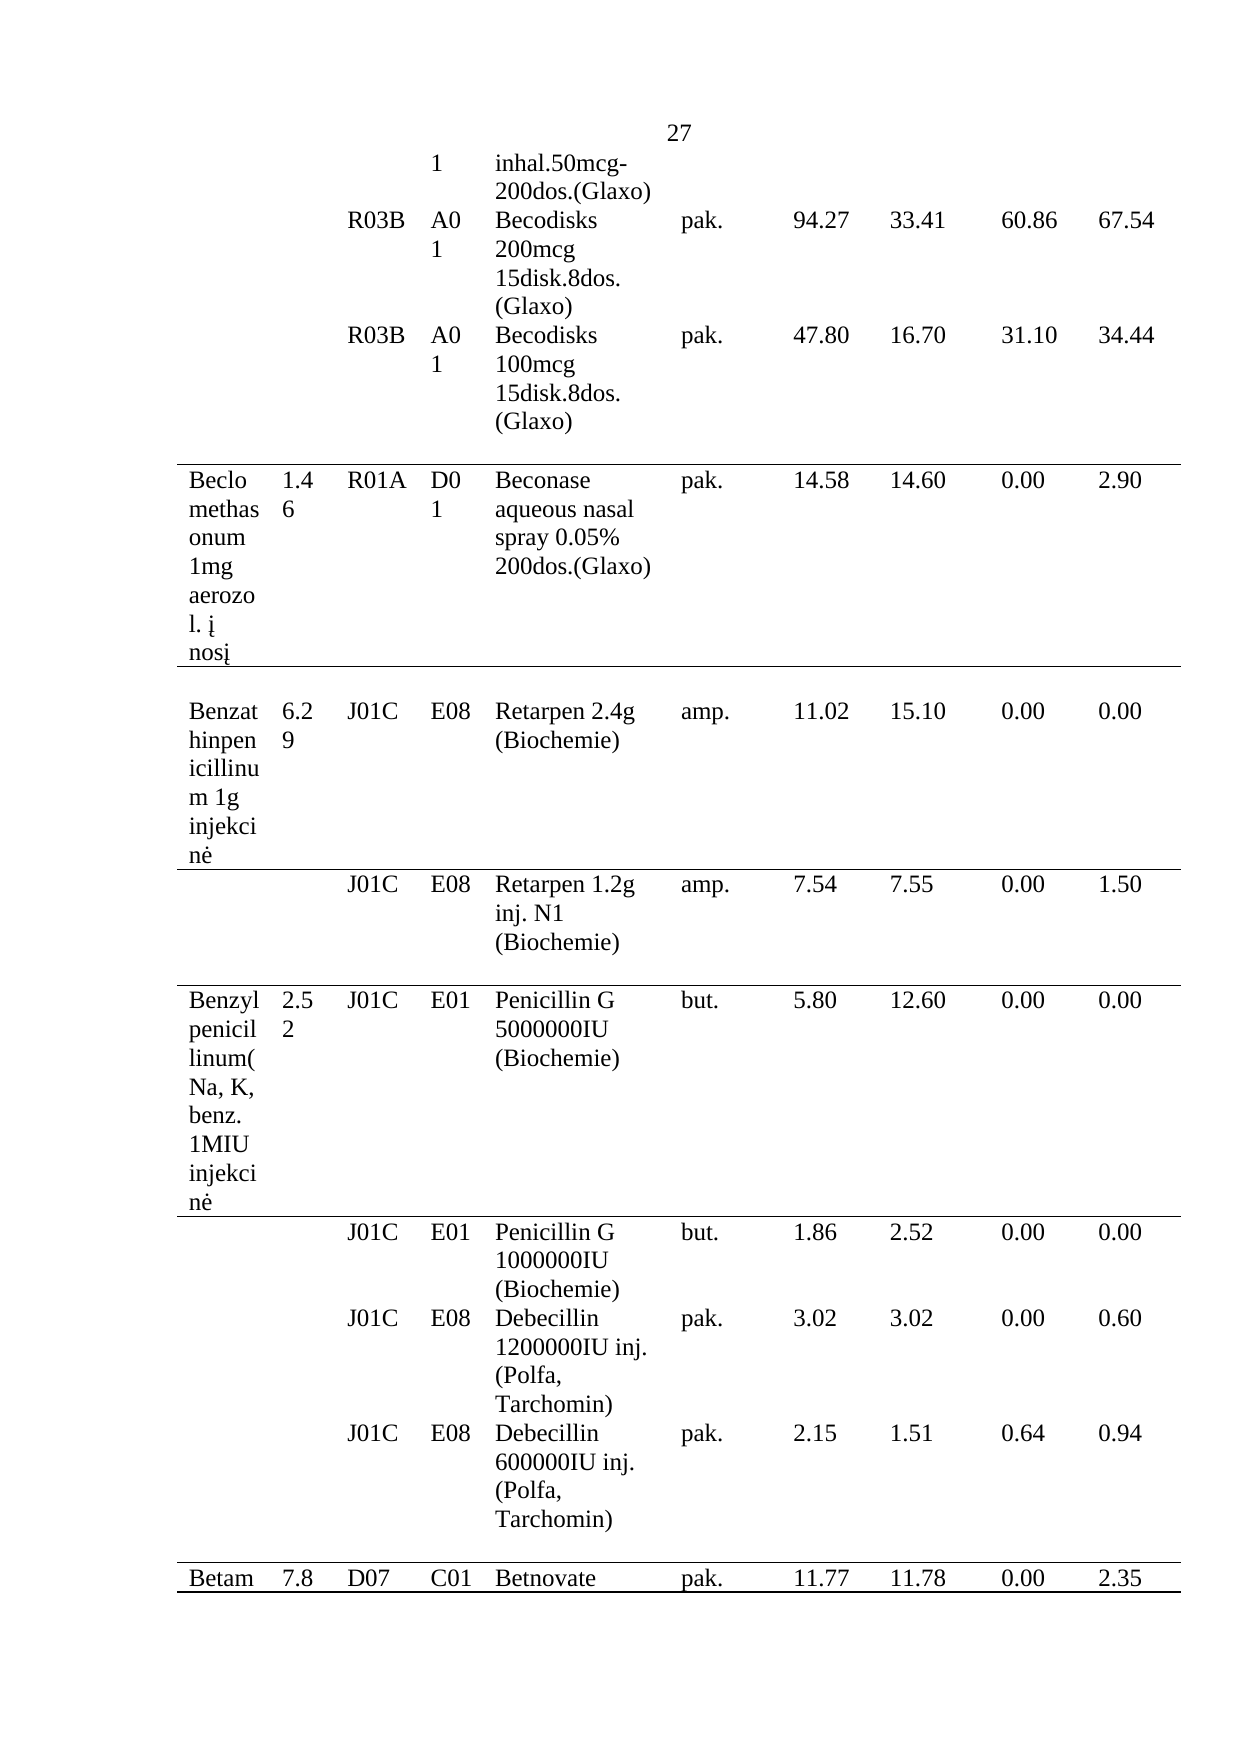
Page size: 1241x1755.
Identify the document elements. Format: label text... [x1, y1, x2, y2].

table_cell 3.02 [878, 1303, 990, 1418]
table_cell E08 [419, 1418, 483, 1533]
table_cell [782, 148, 878, 205]
table_cell 11.78 [878, 1563, 990, 1591]
table_cell 0.00 [990, 465, 1087, 666]
table_cell [336, 667, 419, 696]
table_cell [177, 205, 271, 320]
table_cell [484, 1533, 669, 1562]
table_cell amp. [670, 870, 782, 956]
table_cell Retarpen 1.2g inj. N1 (Biochemie) [484, 870, 669, 956]
table_cell [177, 320, 271, 435]
table_cell D07 [336, 1563, 419, 1591]
table_cell Benzylpenicillinum(Na, K, benz. 1MIU injekcinė [177, 986, 271, 1216]
table_cell 1.50 [1087, 870, 1181, 956]
table_cell [336, 148, 419, 205]
table_cell [271, 1303, 336, 1418]
table_cell Beconase aqueous nasal spray 0.05% 200dos.(Glaxo) [484, 465, 669, 666]
table_cell 5.80 [782, 986, 878, 1216]
table_cell [177, 1303, 271, 1418]
table_cell 11.02 [782, 696, 878, 868]
table_cell [484, 956, 669, 984]
table_cell [878, 667, 990, 696]
table_cell Debecillin 1200000IU inj.(Polfa, Tarchomin) [484, 1303, 669, 1418]
table_cell [419, 956, 483, 984]
table_cell 94.27 [782, 205, 878, 320]
table_cell [878, 435, 990, 464]
table_cell [484, 435, 669, 464]
table_cell [670, 148, 782, 205]
table_cell [670, 956, 782, 984]
table_cell 0.00 [990, 1303, 1087, 1418]
table_cell C01 [419, 1563, 483, 1591]
table_cell [177, 1418, 271, 1533]
table_cell 7.8 [271, 1563, 336, 1591]
table_cell 0.60 [1087, 1303, 1181, 1418]
table_cell [419, 435, 483, 464]
table_cell 3.02 [782, 1303, 878, 1418]
table_cell pak. [670, 465, 782, 666]
table_cell 2.90 [1087, 465, 1181, 666]
table_cell Betam [177, 1563, 271, 1591]
table_cell [177, 667, 271, 696]
table_cell 1.46 [271, 465, 336, 666]
table_cell [1087, 956, 1181, 984]
table_cell [782, 956, 878, 984]
table_cell E08 [419, 696, 483, 868]
table_cell [271, 1418, 336, 1533]
table_cell 1.51 [878, 1418, 990, 1533]
table_cell 60.86 [990, 205, 1087, 320]
table_cell E08 [419, 870, 483, 956]
table_cell amp. [670, 696, 782, 868]
table_cell 0.00 [990, 986, 1087, 1216]
table_cell [177, 435, 271, 464]
table_cell [990, 1533, 1087, 1562]
table_cell 1.86 [782, 1217, 878, 1303]
table_cell Penicillin G 1000000IU (Biochemie) [484, 1217, 669, 1303]
table_cell but. [670, 986, 782, 1216]
table_cell E08 [419, 1303, 483, 1418]
table_cell but. [670, 1217, 782, 1303]
table_cell [336, 956, 419, 984]
table_cell pak. [670, 1303, 782, 1418]
table_cell 0.00 [990, 696, 1087, 868]
table_cell [271, 320, 336, 435]
table_cell [990, 667, 1087, 696]
table_cell Retarpen 2.4g (Biochemie) [484, 696, 669, 868]
table_cell [1087, 435, 1181, 464]
table_cell Beclomethasonum 1mg aerozol. į nosį [177, 465, 271, 666]
table_cell pak. [670, 320, 782, 435]
table_cell 2.52 [271, 986, 336, 1216]
table_cell 14.58 [782, 465, 878, 666]
table_cell E01 [419, 986, 483, 1216]
table_cell 6.29 [271, 696, 336, 868]
table_cell 2.15 [782, 1418, 878, 1533]
table_cell [990, 956, 1087, 984]
table_cell 2.35 [1087, 1563, 1181, 1591]
table_cell R03B [336, 320, 419, 435]
table_cell [336, 1533, 419, 1562]
table_cell [177, 1217, 271, 1303]
table_cell 0.00 [990, 1217, 1087, 1303]
table_cell J01C [336, 696, 419, 868]
table_cell 31.10 [990, 320, 1087, 435]
table_cell J01C [336, 1303, 419, 1418]
table_cell [419, 667, 483, 696]
table_cell [782, 1533, 878, 1562]
table_cell 0.00 [1087, 986, 1181, 1216]
table_cell [177, 148, 271, 205]
table_cell [670, 1533, 782, 1562]
table_cell A01 [419, 320, 483, 435]
table_cell J01C [336, 870, 419, 956]
table_cell J01C [336, 1418, 419, 1533]
table_cell [271, 205, 336, 320]
table_cell A01 [419, 205, 483, 320]
table_cell [990, 435, 1087, 464]
table_cell [1087, 1533, 1181, 1562]
table_cell [271, 1217, 336, 1303]
table_cell [336, 435, 419, 464]
table_cell 16.70 [878, 320, 990, 435]
table_cell [878, 148, 990, 205]
table_cell [990, 148, 1087, 205]
table_cell R03B [336, 205, 419, 320]
table_cell [419, 1533, 483, 1562]
table_cell 14.60 [878, 465, 990, 666]
table_cell 0.64 [990, 1418, 1087, 1533]
table_cell [670, 667, 782, 696]
table_cell J01C [336, 986, 419, 1216]
table_cell Debecillin 600000IU inj.(Polfa, Tarchomin) [484, 1418, 669, 1533]
table_cell [271, 435, 336, 464]
table_cell D01 [419, 465, 483, 666]
table_cell 15.10 [878, 696, 990, 868]
table_cell 0.00 [990, 1563, 1087, 1591]
table_cell 33.41 [878, 205, 990, 320]
table_cell Becodisks 100mcg 15disk.8dos.(Glaxo) [484, 320, 669, 435]
table_cell Benzathinpenicillinum 1g injekcinė [177, 696, 271, 868]
table_cell [782, 435, 878, 464]
table_cell Becodisks 200mcg 15disk.8dos.(Glaxo) [484, 205, 669, 320]
table_cell inhal.50mcg-200dos.(Glaxo) [484, 148, 669, 205]
table_cell [271, 956, 336, 984]
table_cell Betnovate [484, 1563, 669, 1591]
table_cell 0.00 [1087, 1217, 1181, 1303]
table_cell 0.00 [990, 870, 1087, 956]
table_cell [271, 667, 336, 696]
table_cell Penicillin G 5000000IU (Biochemie) [484, 986, 669, 1216]
table_cell [271, 1533, 336, 1562]
table_cell J01C [336, 1217, 419, 1303]
table_cell [878, 956, 990, 984]
table_cell pak. [670, 1563, 782, 1591]
table_cell 34.44 [1087, 320, 1181, 435]
table_cell [177, 870, 271, 956]
table_cell pak. [670, 1418, 782, 1533]
table_cell [1087, 667, 1181, 696]
table_cell 1 [419, 148, 483, 205]
table_cell [177, 1533, 271, 1562]
table_cell 67.54 [1087, 205, 1181, 320]
table_cell 11.77 [782, 1563, 878, 1591]
table_cell 12.60 [878, 986, 990, 1216]
table_cell [670, 435, 782, 464]
table_cell [271, 148, 336, 205]
table_cell E01 [419, 1217, 483, 1303]
table_cell 7.55 [878, 870, 990, 956]
table_cell R01A [336, 465, 419, 666]
table_cell pak. [670, 205, 782, 320]
table_cell 2.52 [878, 1217, 990, 1303]
table_cell [271, 870, 336, 956]
table_cell [782, 667, 878, 696]
table_cell [177, 956, 271, 984]
table_cell 7.54 [782, 870, 878, 956]
table_cell 0.94 [1087, 1418, 1181, 1533]
table_cell [484, 667, 669, 696]
table_cell [878, 1533, 990, 1562]
table_cell 47.80 [782, 320, 878, 435]
table_cell [1087, 148, 1181, 205]
table_cell 0.00 [1087, 696, 1181, 868]
